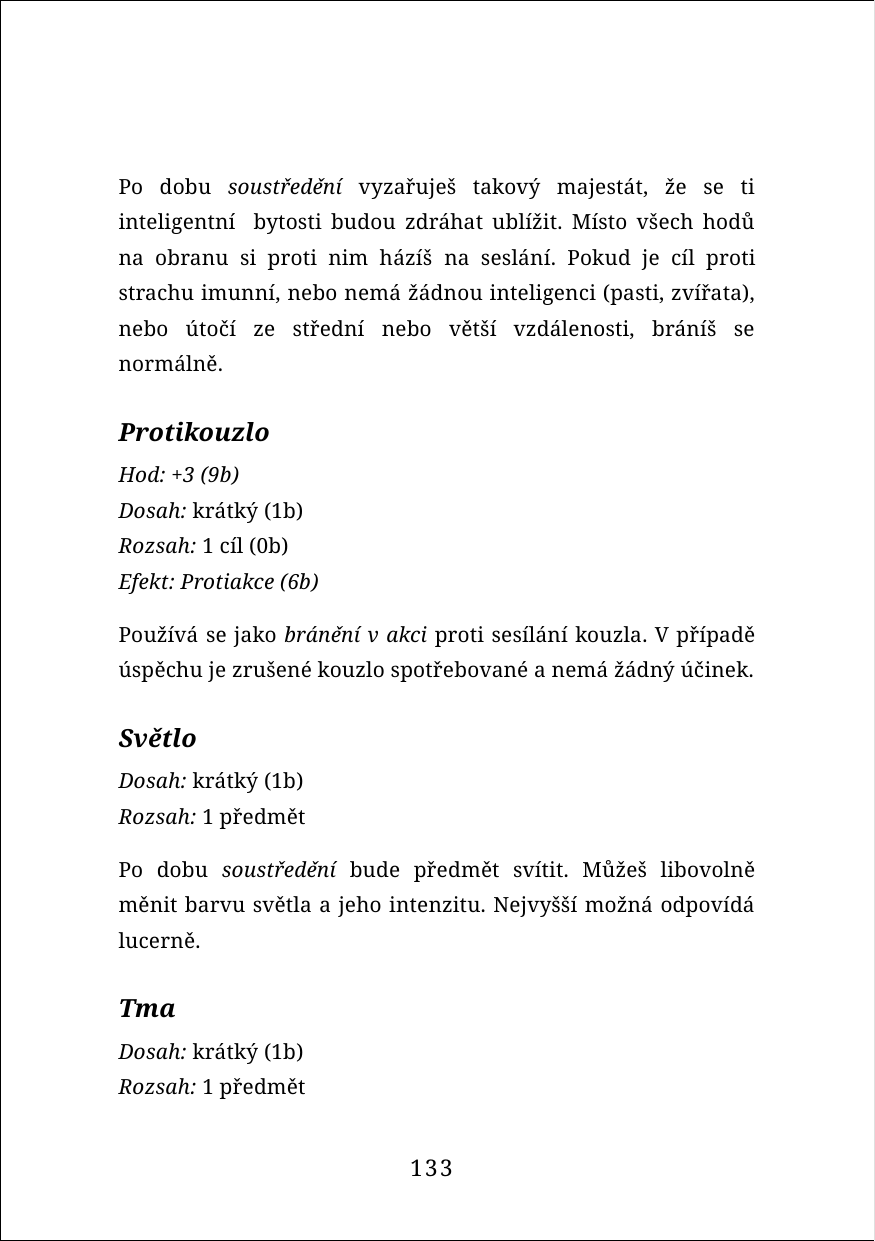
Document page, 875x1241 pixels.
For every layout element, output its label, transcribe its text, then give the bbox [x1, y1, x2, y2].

subtitle Protikouzlo [118, 414, 756, 448]
subtitle Tma [118, 991, 756, 1025]
text Dosah: krátký (1b) Rozsah: 1 předmět [118, 766, 756, 830]
subtitle Světlo [118, 721, 756, 754]
text Používá se jako bránění v akci proti sesílání kouzla. V případě úspěchu je zrušené kouzlo spotřebované a nemá žádný účinek. [118, 620, 756, 684]
text Po dobu soustředění vyzařuješ takový majestát, že se ti inteligentní bytosti budou zdráhat ublížit. Místo všech hodů na obranu si proti nim házíš na seslání. Pokud je cíl proti strachu imunní, nebo nemá žádnou inteligenci (pasti, zvířata), nebo útočí ze střední nebo větší vzdálenosti, bráníš se normálně. [118, 172, 756, 378]
text Po dobu soustředění bude předmět svítit. Můžeš libovolně měnit barvu světla a jeho intenzitu. Nejvyšší možná odpovídá lucerně. [118, 855, 756, 954]
text Dosah: krátký (1b) Rozsah: 1 předmět [118, 1037, 756, 1101]
text Hod: +3 (9b) Dosah: krátký (1b) Rozsah: 1 cíl (0b) Efekt: Protiakce (6b) [118, 460, 756, 595]
